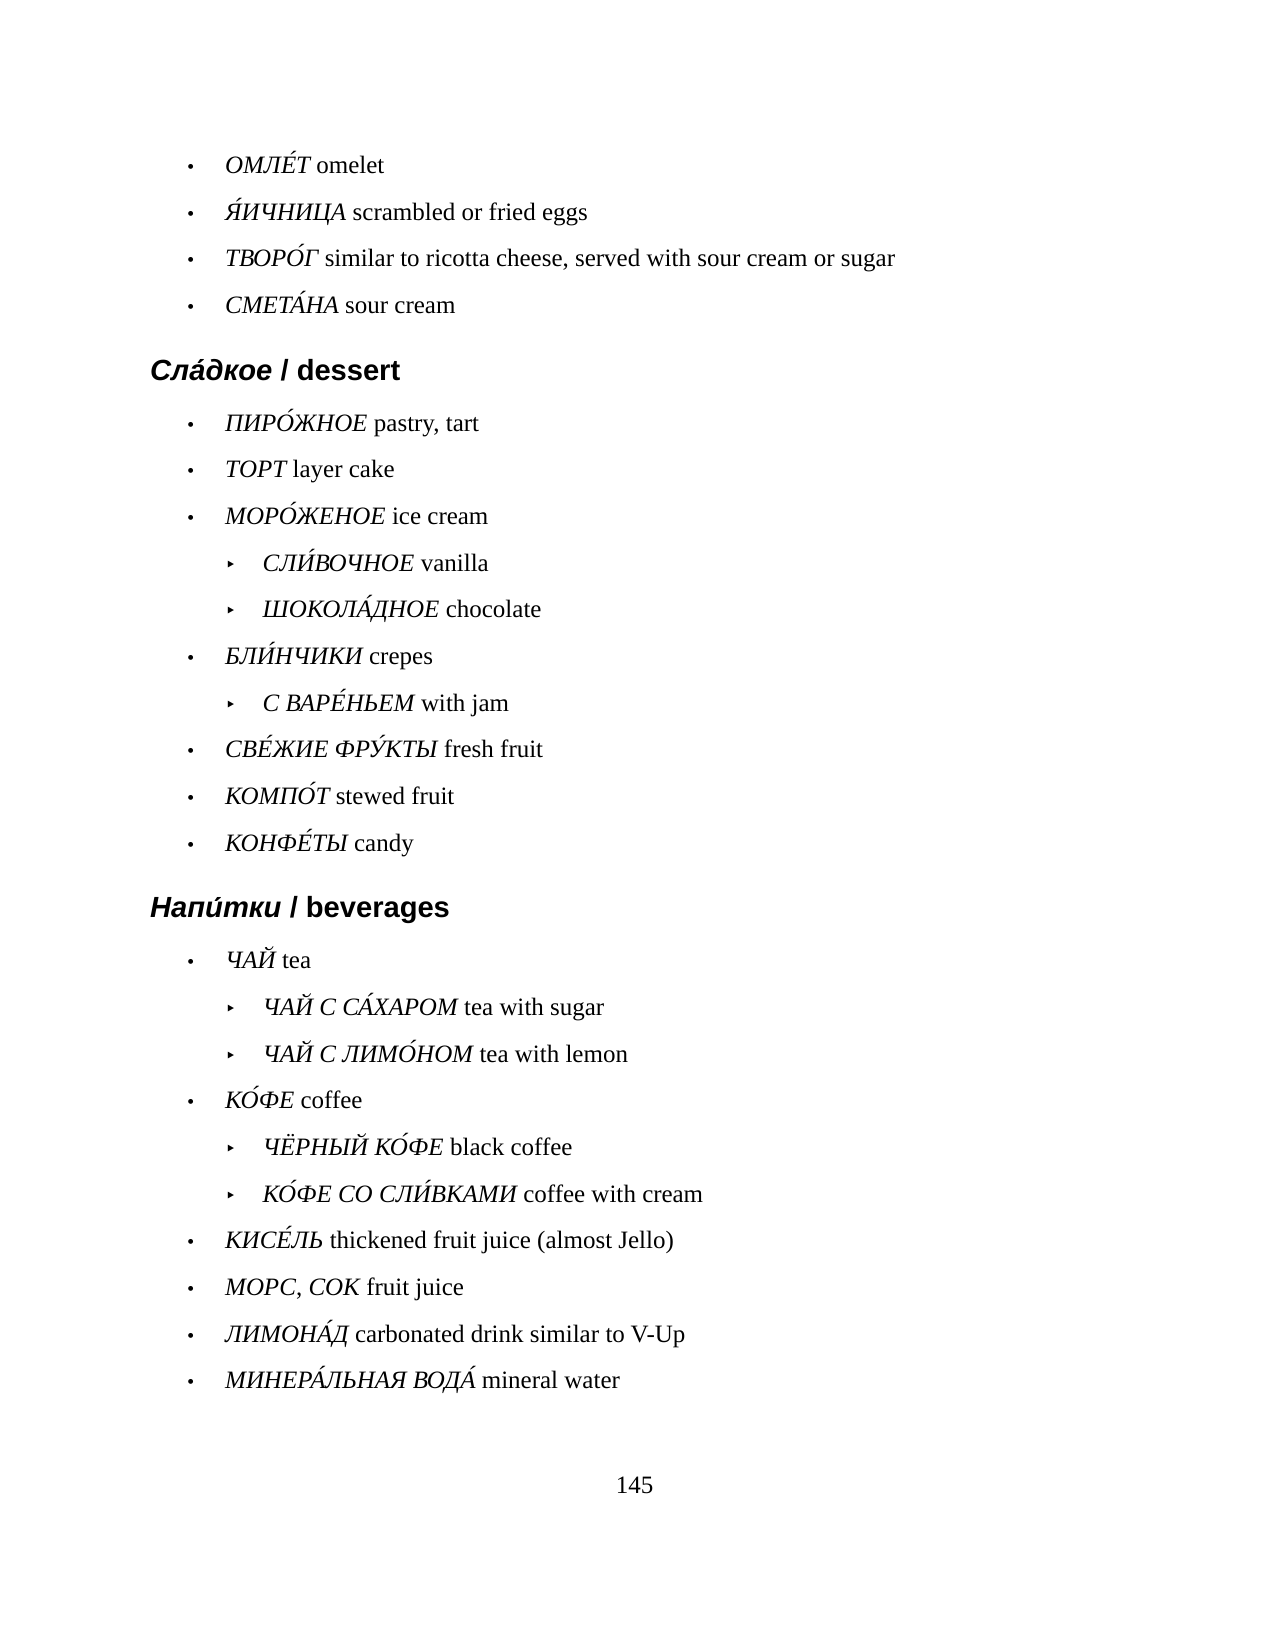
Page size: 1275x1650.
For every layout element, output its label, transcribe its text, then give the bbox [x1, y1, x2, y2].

list ПИРО́ЖНОЕ pastry, tart [187, 408, 1125, 436]
list КИСЕ́ЛЬ thickened fruit juice (almost Jello) [187, 1225, 1125, 1254]
list КО́ФЕ coffee [187, 1085, 1125, 1114]
list КО́ФЕ СО СЛИ́ВКАМИ coffee with cream [225, 1179, 1125, 1207]
list МИНЕРА́ЛЬНАЯ ВОДА́ mineral water [187, 1365, 1125, 1394]
list СЛИ́ВОЧНОЕ vanilla [225, 548, 1125, 576]
list МОРС, СОК fruit juice [187, 1272, 1125, 1301]
list ЧЁРНЫЙ КО́ФЕ black coffee [225, 1132, 1125, 1161]
list ОМЛЕ́Т omelet [187, 150, 1125, 179]
list ЛИМОНА́Д carbonated drink similar to V-Up [187, 1319, 1125, 1347]
list ТОРТ layer cake [187, 454, 1125, 483]
list ЧАЙ tea [187, 945, 1125, 974]
subtitle Сла́дкое / dessert [150, 353, 1125, 386]
list МОРО́ЖЕНОЕ ice cream [187, 501, 1125, 530]
list СМЕТА́НА sour cream [187, 290, 1125, 319]
subtitle Напи́тки / beverages [150, 890, 1125, 924]
list ЧАЙ С ЛИМО́НОМ tea with lemon [225, 1039, 1125, 1067]
list КОНФЕ́ТЫ candy [187, 828, 1125, 856]
list СВЕ́ЖИЕ ФРУ́КТЫ fresh fruit [187, 734, 1125, 763]
list Я́ИЧНИЦА scrambled or fried eggs [187, 197, 1125, 225]
list КОМПО́Т stewed fruit [187, 781, 1125, 810]
list ШОКОЛА́ДНОЕ chocolate [225, 594, 1125, 623]
list БЛИ́НЧИКИ crepes [187, 641, 1125, 670]
list ТВОРО́Г similar to ricotta cheese, served with sour cream or sugar [187, 243, 1125, 272]
list С ВАРЕ́НЬЕМ with jam [225, 688, 1125, 716]
list ЧАЙ С СА́ХАРОМ tea with sugar [225, 992, 1125, 1021]
